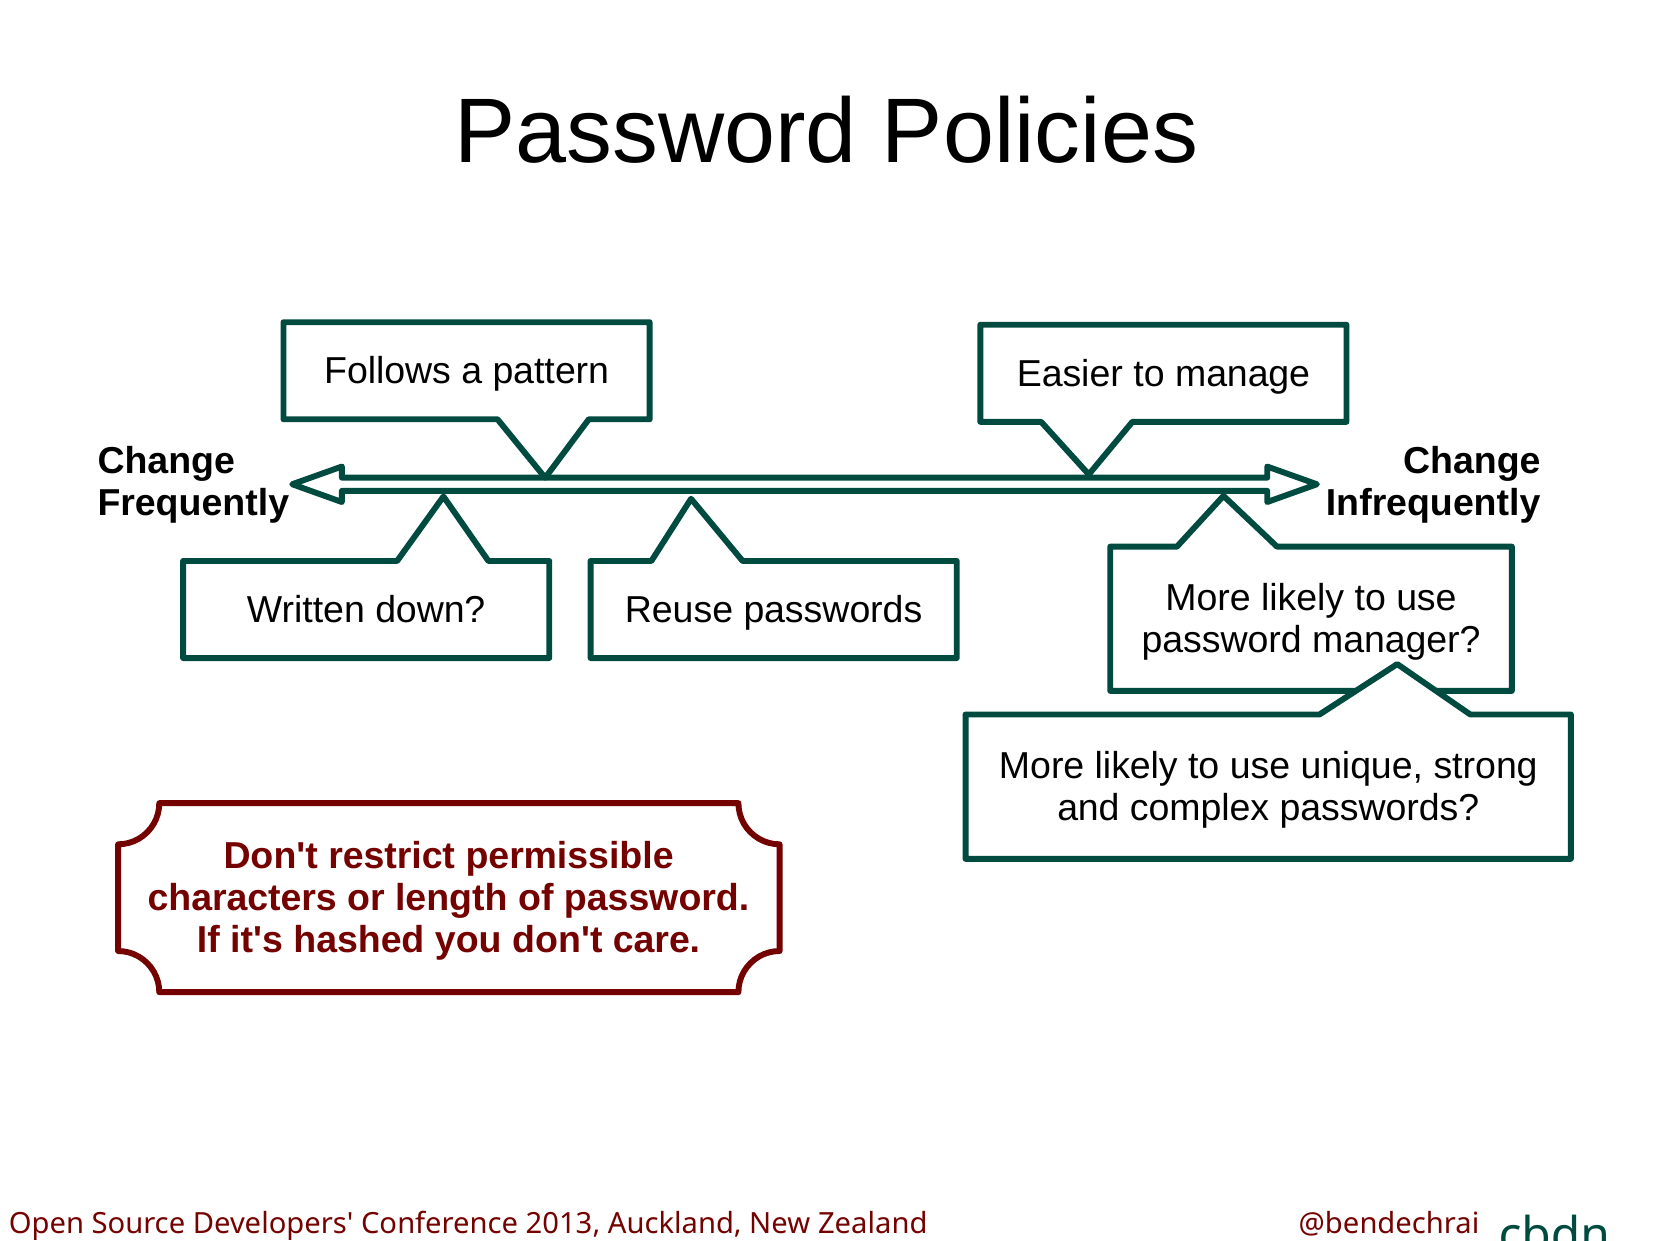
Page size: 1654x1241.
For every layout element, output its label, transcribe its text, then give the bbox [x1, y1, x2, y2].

text_box Reuse passwords [590, 498, 957, 659]
text_box cbdn [1483, 1192, 1654, 1241]
text_box [914, 1198, 1283, 1241]
text_box Change Frequently [82, 432, 305, 532]
text_box More likely to use unique, strong and complex passwords? [965, 664, 1571, 859]
text_box Open Source Developers' Conference 2013, Auckland, New Zealand [0, 1194, 914, 1241]
text_box Follows a pattern [283, 322, 650, 478]
text_box Change Infrequently [1311, 432, 1556, 532]
text_box Don't restrict permissible characters or length of password. If it's hashed you don't care. [118, 803, 780, 993]
text_box Written down? [183, 496, 550, 659]
text_box @bendechrai [1283, 1194, 1483, 1241]
text_box [914, 1219, 922, 1231]
text_box More likely to use password manager? [1110, 495, 1512, 691]
text_box Easier to manage [980, 324, 1347, 475]
title Password Policies [112, 67, 1542, 195]
